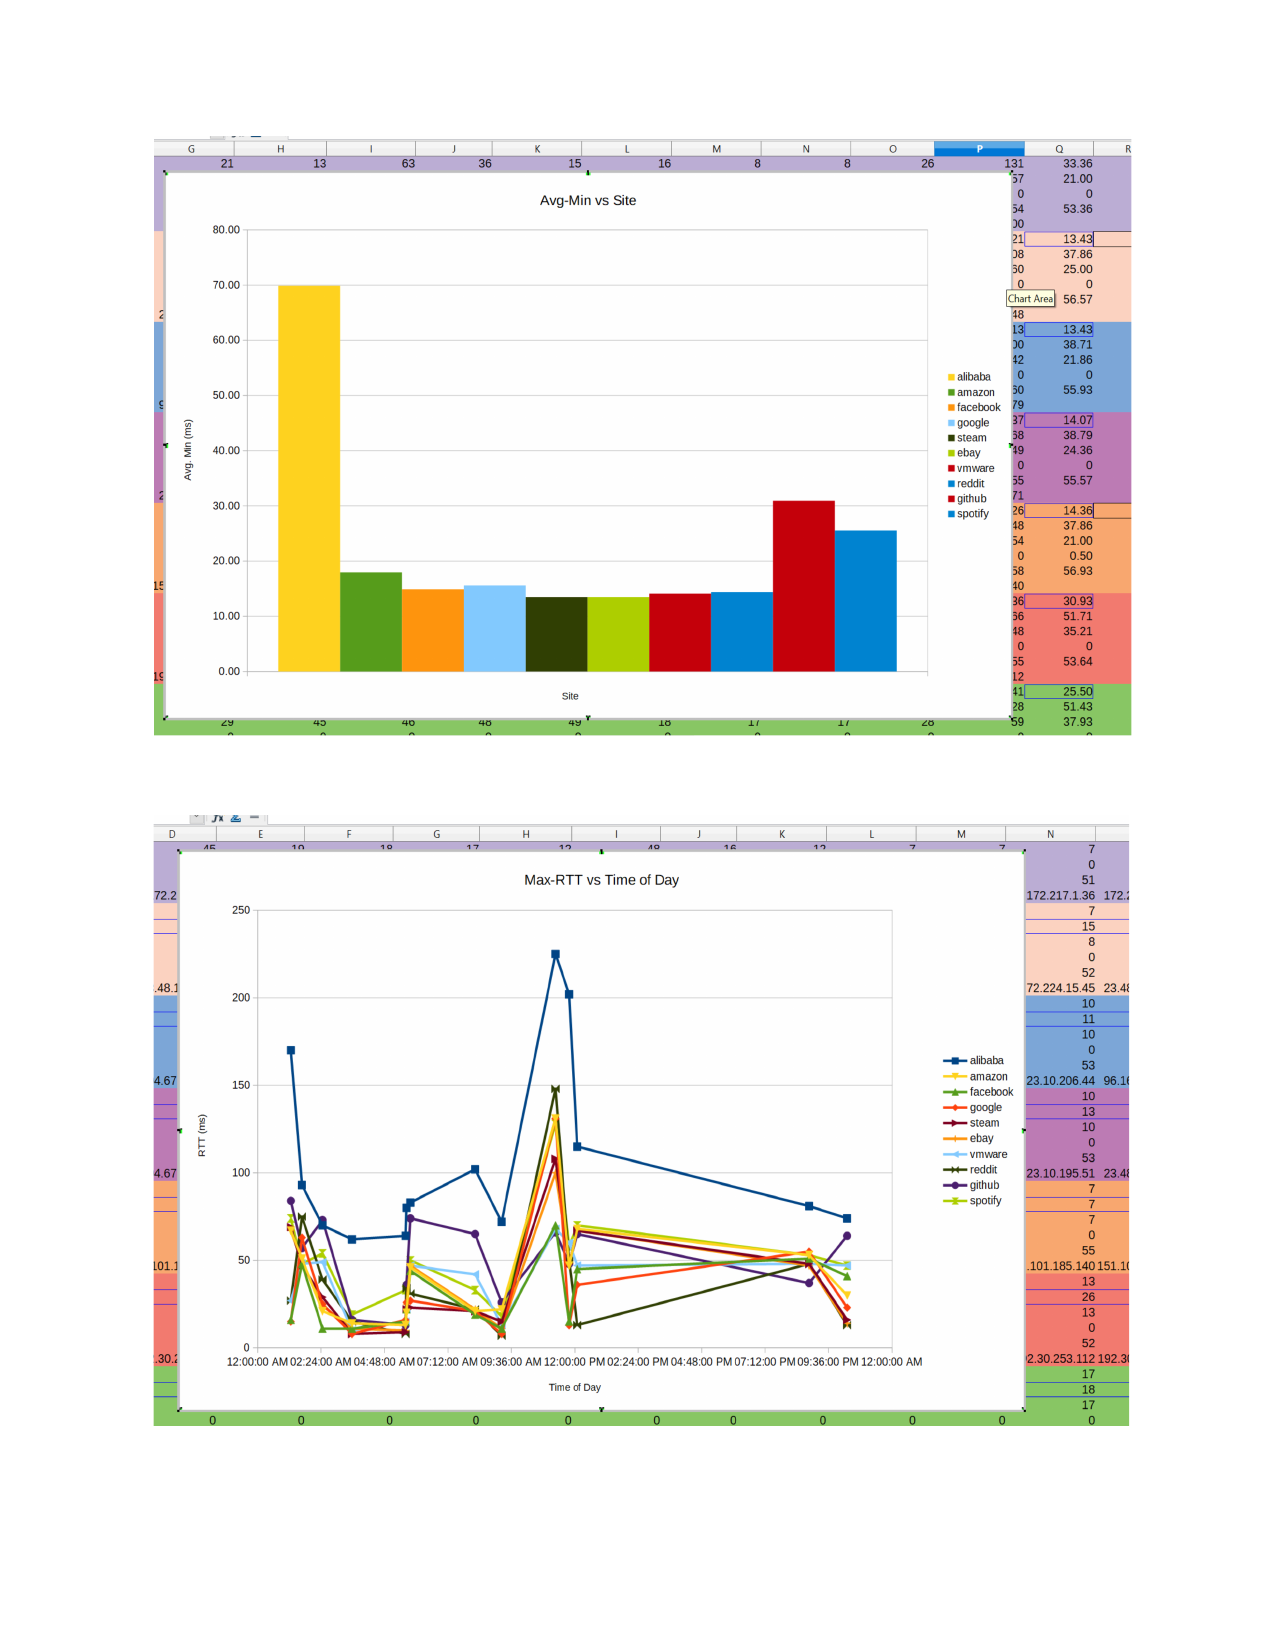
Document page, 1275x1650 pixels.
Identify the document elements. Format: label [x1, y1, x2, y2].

picture [154, 136, 431, 736]
picture [153, 815, 606, 1426]
